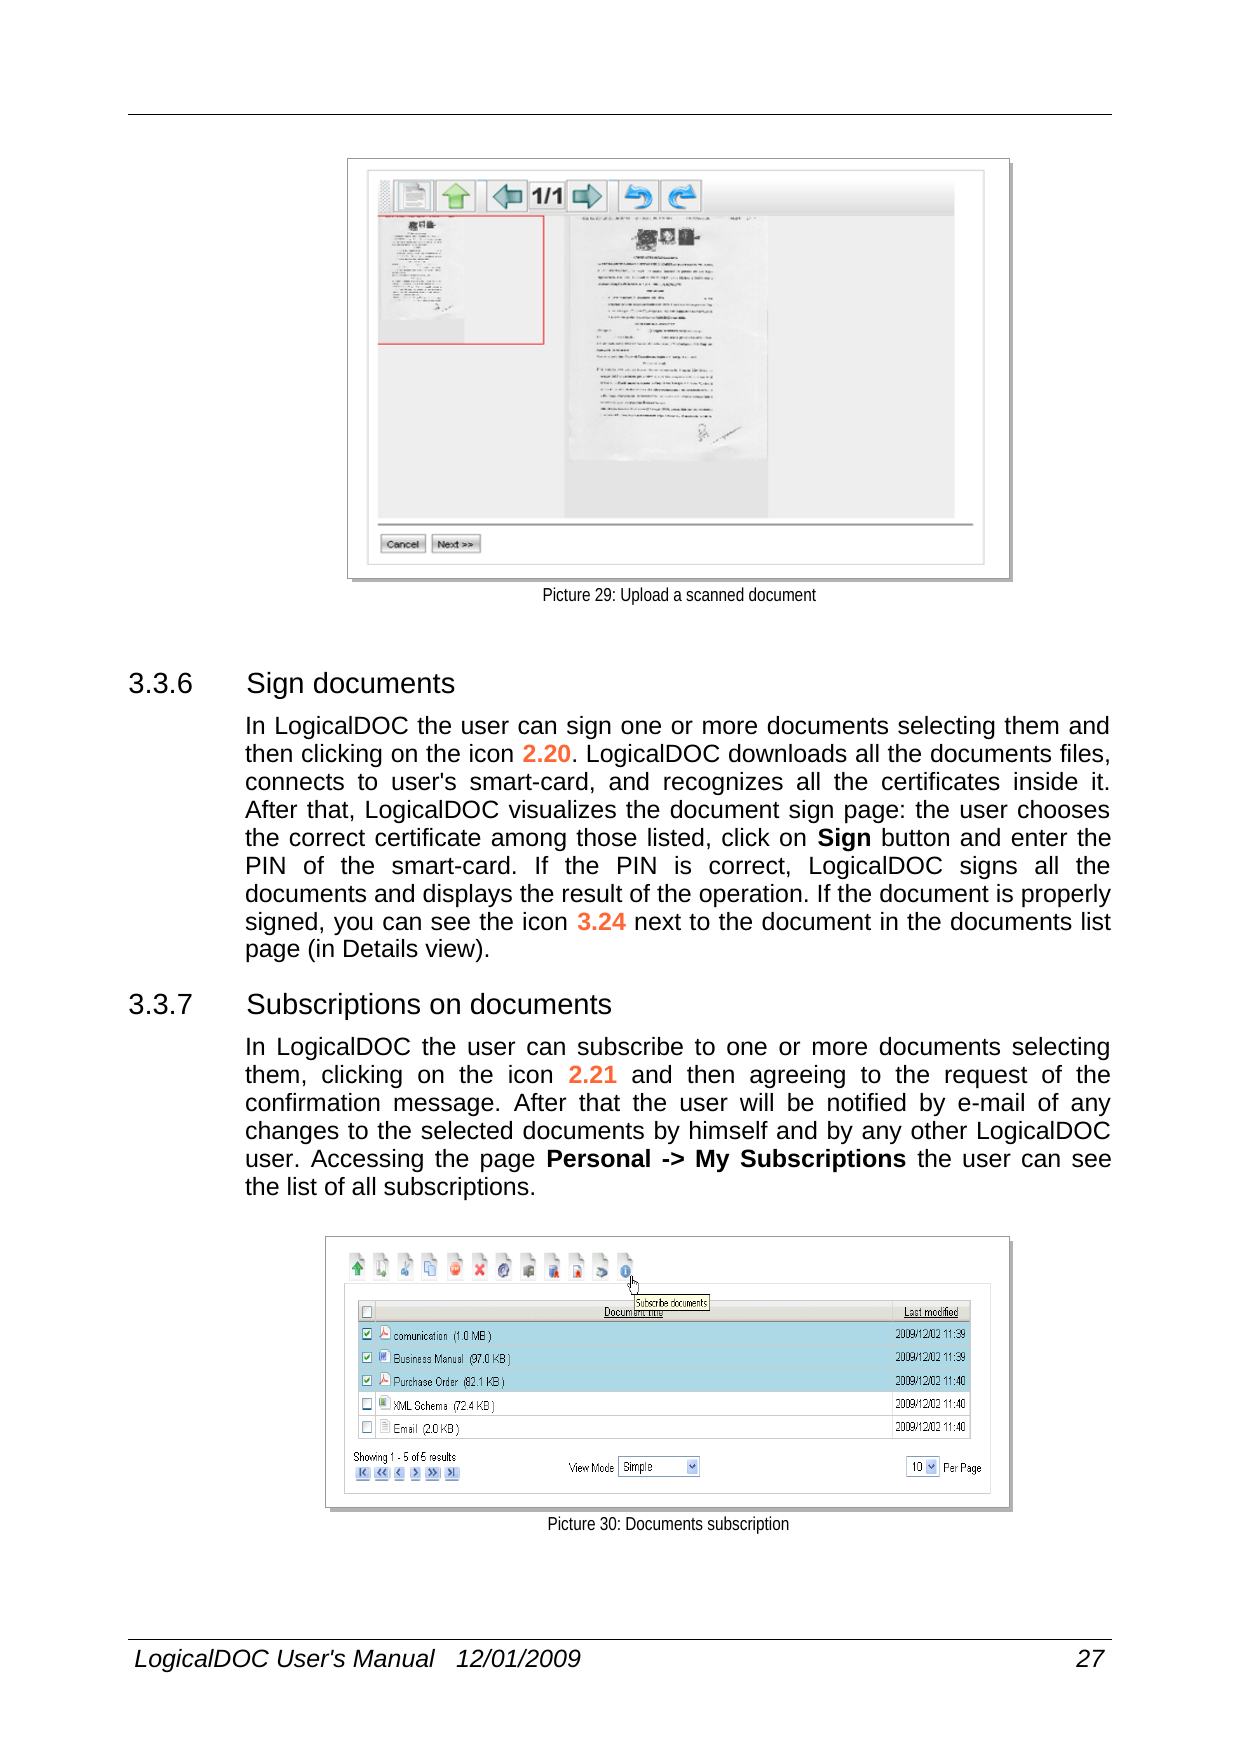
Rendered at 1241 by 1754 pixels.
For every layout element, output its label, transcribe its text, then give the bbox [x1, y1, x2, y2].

subtitle Sign documents [128, 667, 1112, 699]
text Picture 30: Documents subscription [325, 1508, 1011, 1534]
text In LogicalDOC the user can sign one or more documents selecting them and then clicking on the icon 2.20. LogicalDOC downloads all the documents files, connects to user's smart-card, and recognizes all the certificates inside it. After that, LogicalDOC visualizes the document sign page: the user chooses the correct certificate among those listed, click on Sign button and enter the PIN of the smart-card. If the PIN is correct, LogicalDOC signs all the documents and displays the result of the operation. If the document is properly signed, you can see the icon 3.24 next to the document in the documents list page (in Details view). [245, 712, 1112, 963]
text Picture 29: Upload a scanned document [347, 579, 1011, 605]
subtitle Subscriptions on documents [128, 988, 1112, 1021]
text In LogicalDOC the user can subscribe to one or more documents selecting them, clicking on the icon 2.21 and then agreeing to the request of the confirmation message. After that the user will be notified by e-mail of any changes to the selected documents by himself and by any other LogicalDOC user. Accessing the page Personal -> My Subscriptions the user can see the list of all subscriptions. [245, 1033, 1112, 1200]
picture [342, 1245, 993, 1498]
